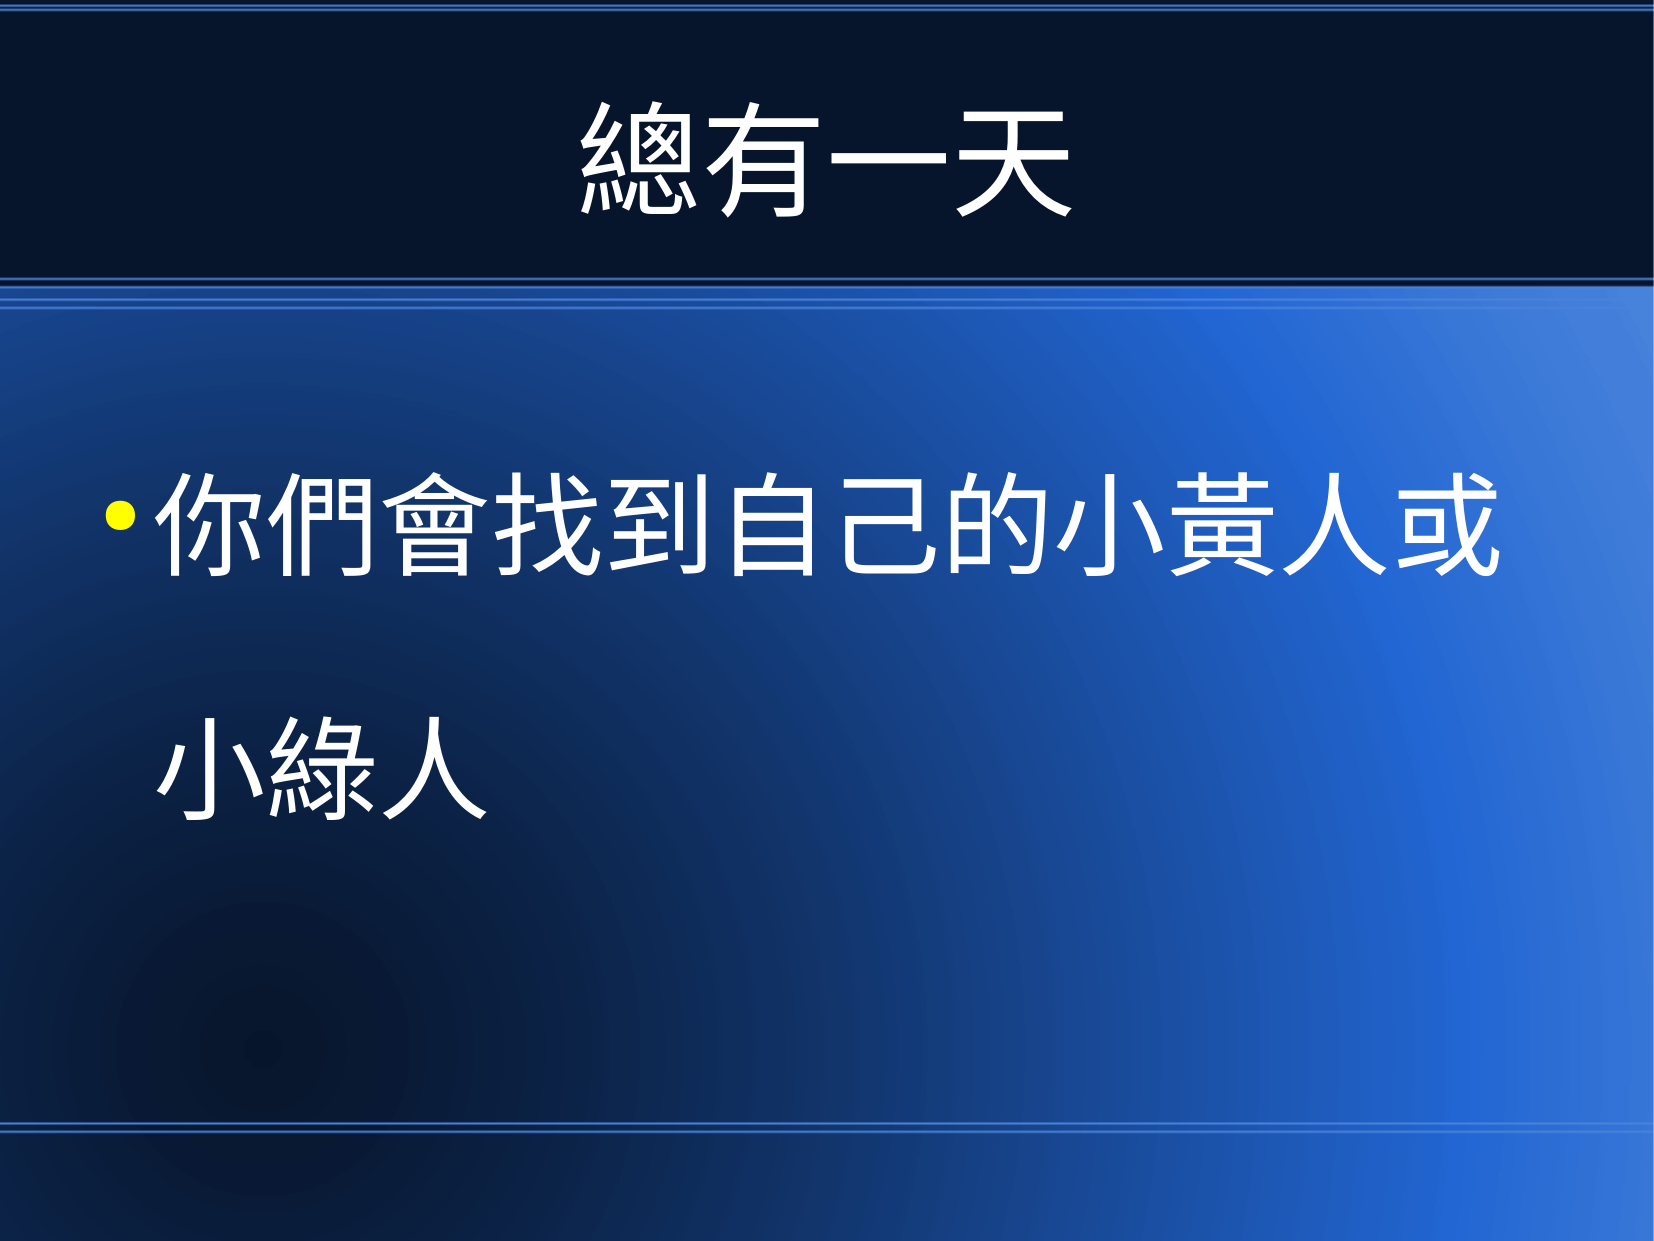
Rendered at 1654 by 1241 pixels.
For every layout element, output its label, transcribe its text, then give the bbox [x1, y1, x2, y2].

title 總有一天 [82, 49, 1571, 257]
picture [0, 0, 1654, 1241]
list 你們會找到自己的小黃人或小綠人 [82, 355, 1571, 1241]
